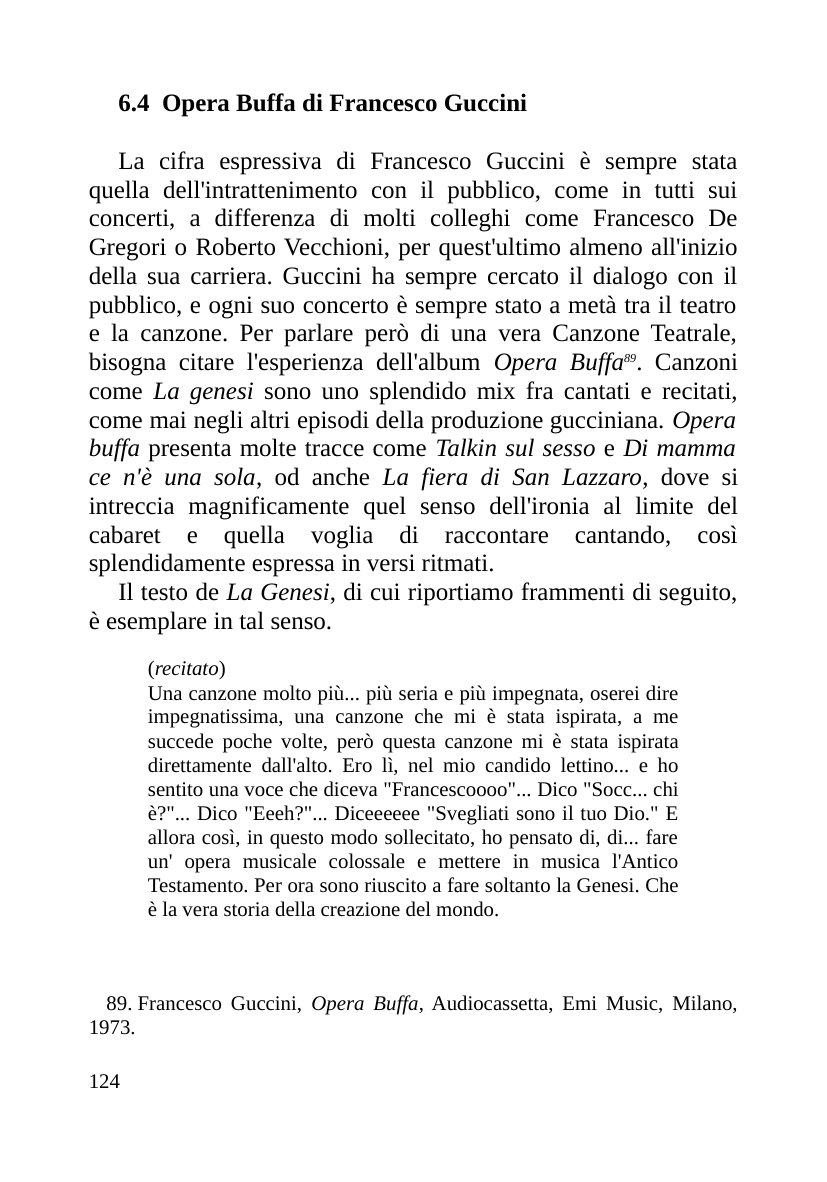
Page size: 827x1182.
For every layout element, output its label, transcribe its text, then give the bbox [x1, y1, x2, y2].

text (recitato) Una canzone molto più... più seria e più impegnata, oserei dire impegnatissima, una canzone che mi è stata ispirata, a me succede poche volte, però questa canzone mi è stata ispirata direttamente dall'alto. Ero lì, nel mio candido lettino... e ho sentito una voce che diceva "Francescoooo"... Dico "Socc... chi è?"... Dico "Eeeh?"... Diceeeeee "Svegliati sono il tuo Dio." E allora così, in questo modo sollecitato, ho pensato di, di... fare un' opera musicale colossale e mettere in musica l'Antico Testamento. Per ora sono riuscito a fare soltanto la Genesi. Che è la vera storia della creazione del mondo. [148, 656, 679, 921]
subtitle 6.4 Opera Buffa di Francesco Guccini [88, 88, 738, 117]
text Il testo de La Genesi, di cui riportiamo frammenti di seguito, è esemplare in tal senso. [88, 577, 738, 635]
text La cifra espressiva di Francesco Guccini è sempre stata quella dell'intrattenimento con il pubblico, come in tutti sui concerti, a differenza di molti colleghi come Francesco De Gregori o Roberto Vecchioni, per quest'ultimo almeno all'inizio della sua carriera. Guccini ha sempre cercato il dialogo con il pubblico, e ogni suo concerto è sempre stato a metà tra il teatro e la canzone. Per parlare però di una vera Canzone Teatrale, bisogna citare l'esperienza dell'album Opera Buffa. Canzoni come La genesi sono uno splendido mix fra cantati e recitati, come mai negli altri episodi della produzione gucciniana. Opera buffa presenta molte tracce come Talkin sul sesso e Di mamma ce n'è una sola, od anche La fiera di San Lazzaro, dove si intreccia magnificamente quel senso dell'ironia al limite del cabaret e quella voglia di raccontare cantando, così splendidamente espressa in versi ritmati. [88, 146, 738, 577]
text Francesco Guccini, Opera Buffa, Audiocassetta, Emi Music, Milano, 1973. [88, 991, 738, 1039]
